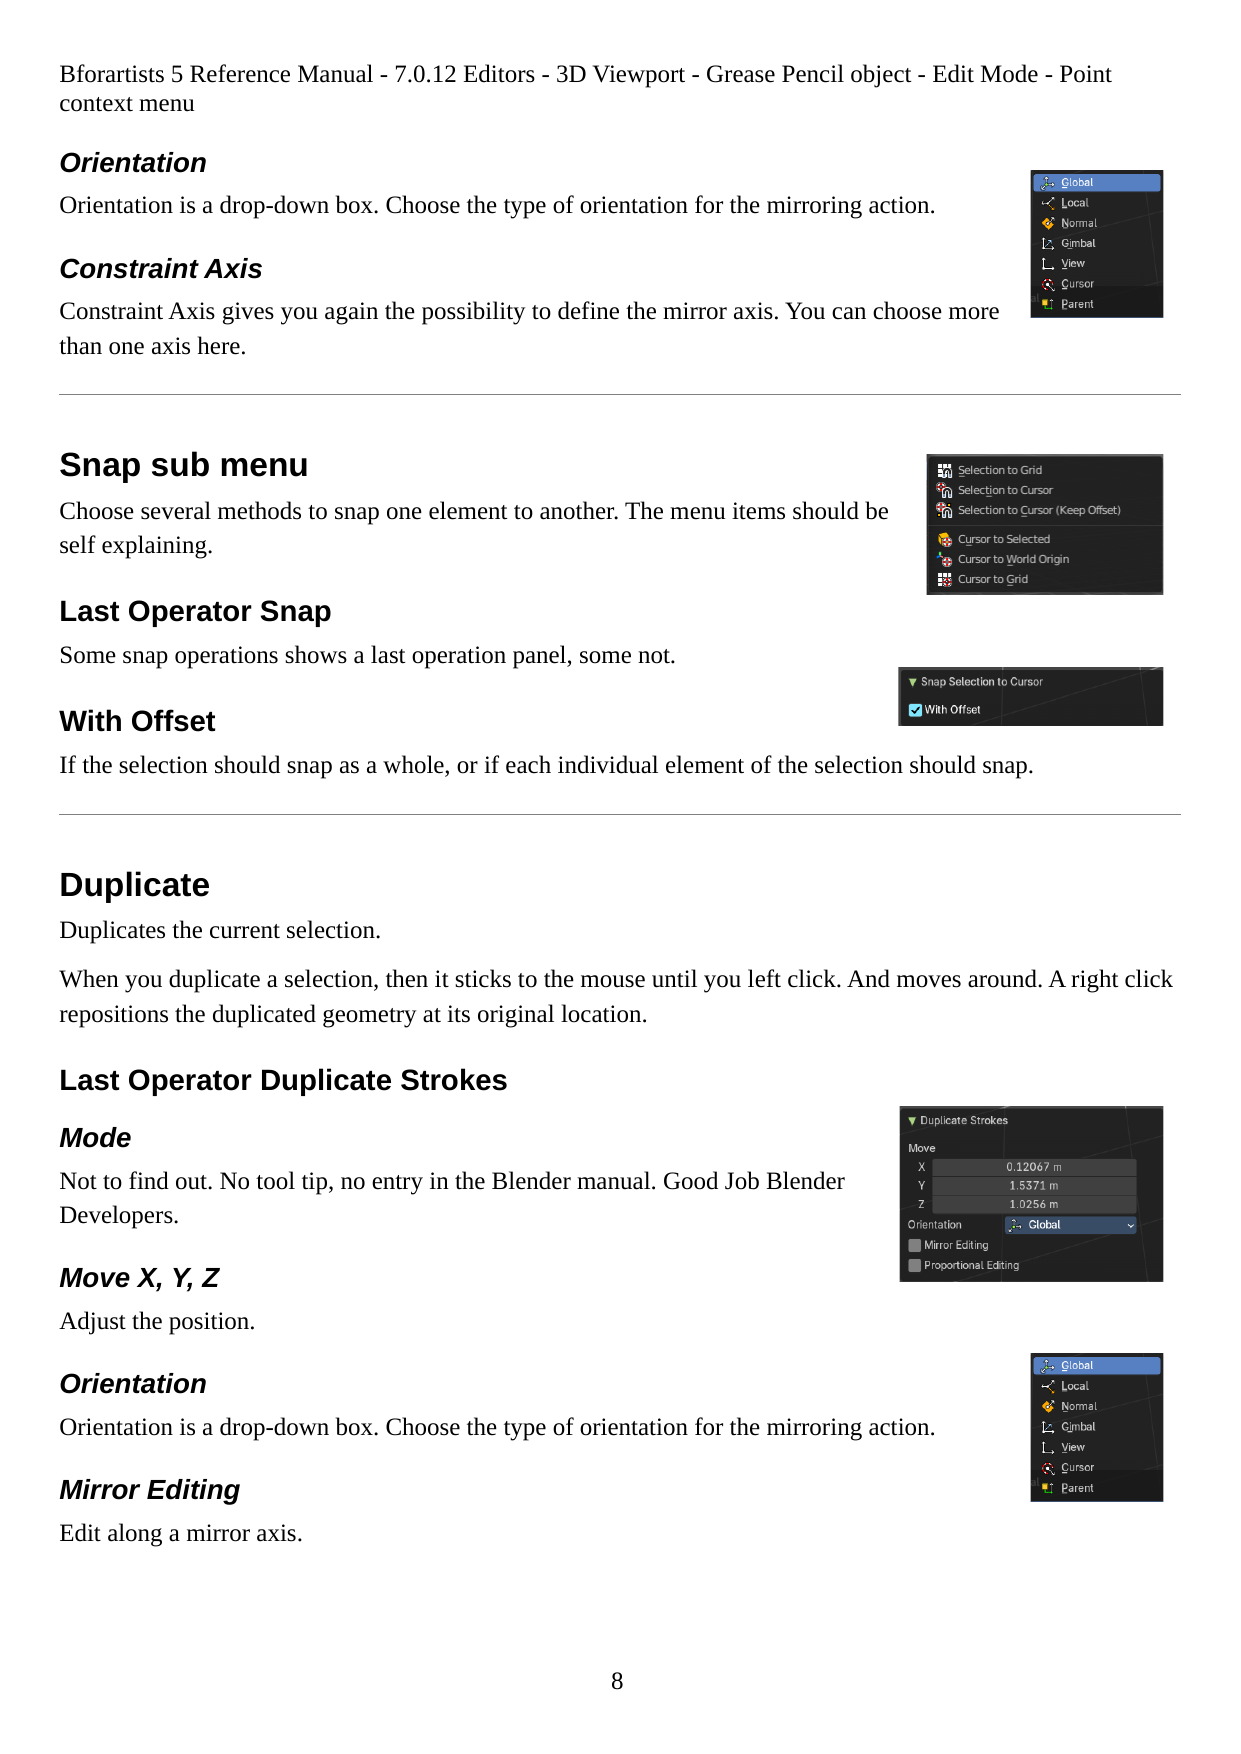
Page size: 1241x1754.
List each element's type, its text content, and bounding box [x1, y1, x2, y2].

text Duplicates the current selection. [59, 916, 1181, 944]
subtitle Last Operator Snap [59, 594, 1181, 628]
text Adjust the position. [59, 1306, 1181, 1335]
text Constraint Axis gives you again the possibility to define the mirror axis. You can choose more than one axis here. [59, 296, 1181, 359]
subtitle Orientation [59, 1368, 1030, 1400]
subtitle Duplicate [59, 864, 1181, 903]
picture [1030, 170, 1164, 318]
text Choose several methods to snap one element to another. The menu items should be self explaining. [59, 496, 926, 559]
picture [898, 667, 1164, 726]
subtitle [1164, 1121, 1181, 1153]
text Not to find out. No tool tip, no entry in the Blender manual. Good Job Blender Developers. [59, 1166, 899, 1229]
subtitle Snap sub menu [59, 445, 1181, 483]
text If the selection should snap as a whole, or if each individual element of the selection should snap. [59, 750, 1181, 779]
picture [1030, 1353, 1164, 1502]
text Some snap operations shows a last operation panel, some not. [59, 640, 1181, 669]
text Edit along a mirror axis. [59, 1518, 1181, 1547]
subtitle Last Operator Duplicate Strokes [59, 1063, 1181, 1096]
picture [899, 1106, 1164, 1282]
subtitle [1164, 1368, 1181, 1400]
text Orientation is a drop-down box. Choose the type of orientation for the mirroring action. [59, 190, 1030, 219]
subtitle With Offset [59, 704, 1181, 738]
subtitle Mirror Editing [59, 1474, 1181, 1506]
subtitle Mode [59, 1121, 899, 1153]
subtitle Orientation [59, 146, 1181, 178]
subtitle Constraint Axis [59, 252, 1030, 284]
subtitle [1164, 252, 1181, 284]
subtitle Move X, Y, Z [59, 1262, 1181, 1294]
text When you duplicate a selection, then it sticks to the mouse until you left click. And moves around. A right click repositions the duplicated geometry at its original location. [59, 964, 1181, 1028]
text Orientation is a drop-down box. Choose the type of orientation for the mirroring action. [59, 1412, 1030, 1441]
picture [926, 454, 1164, 595]
